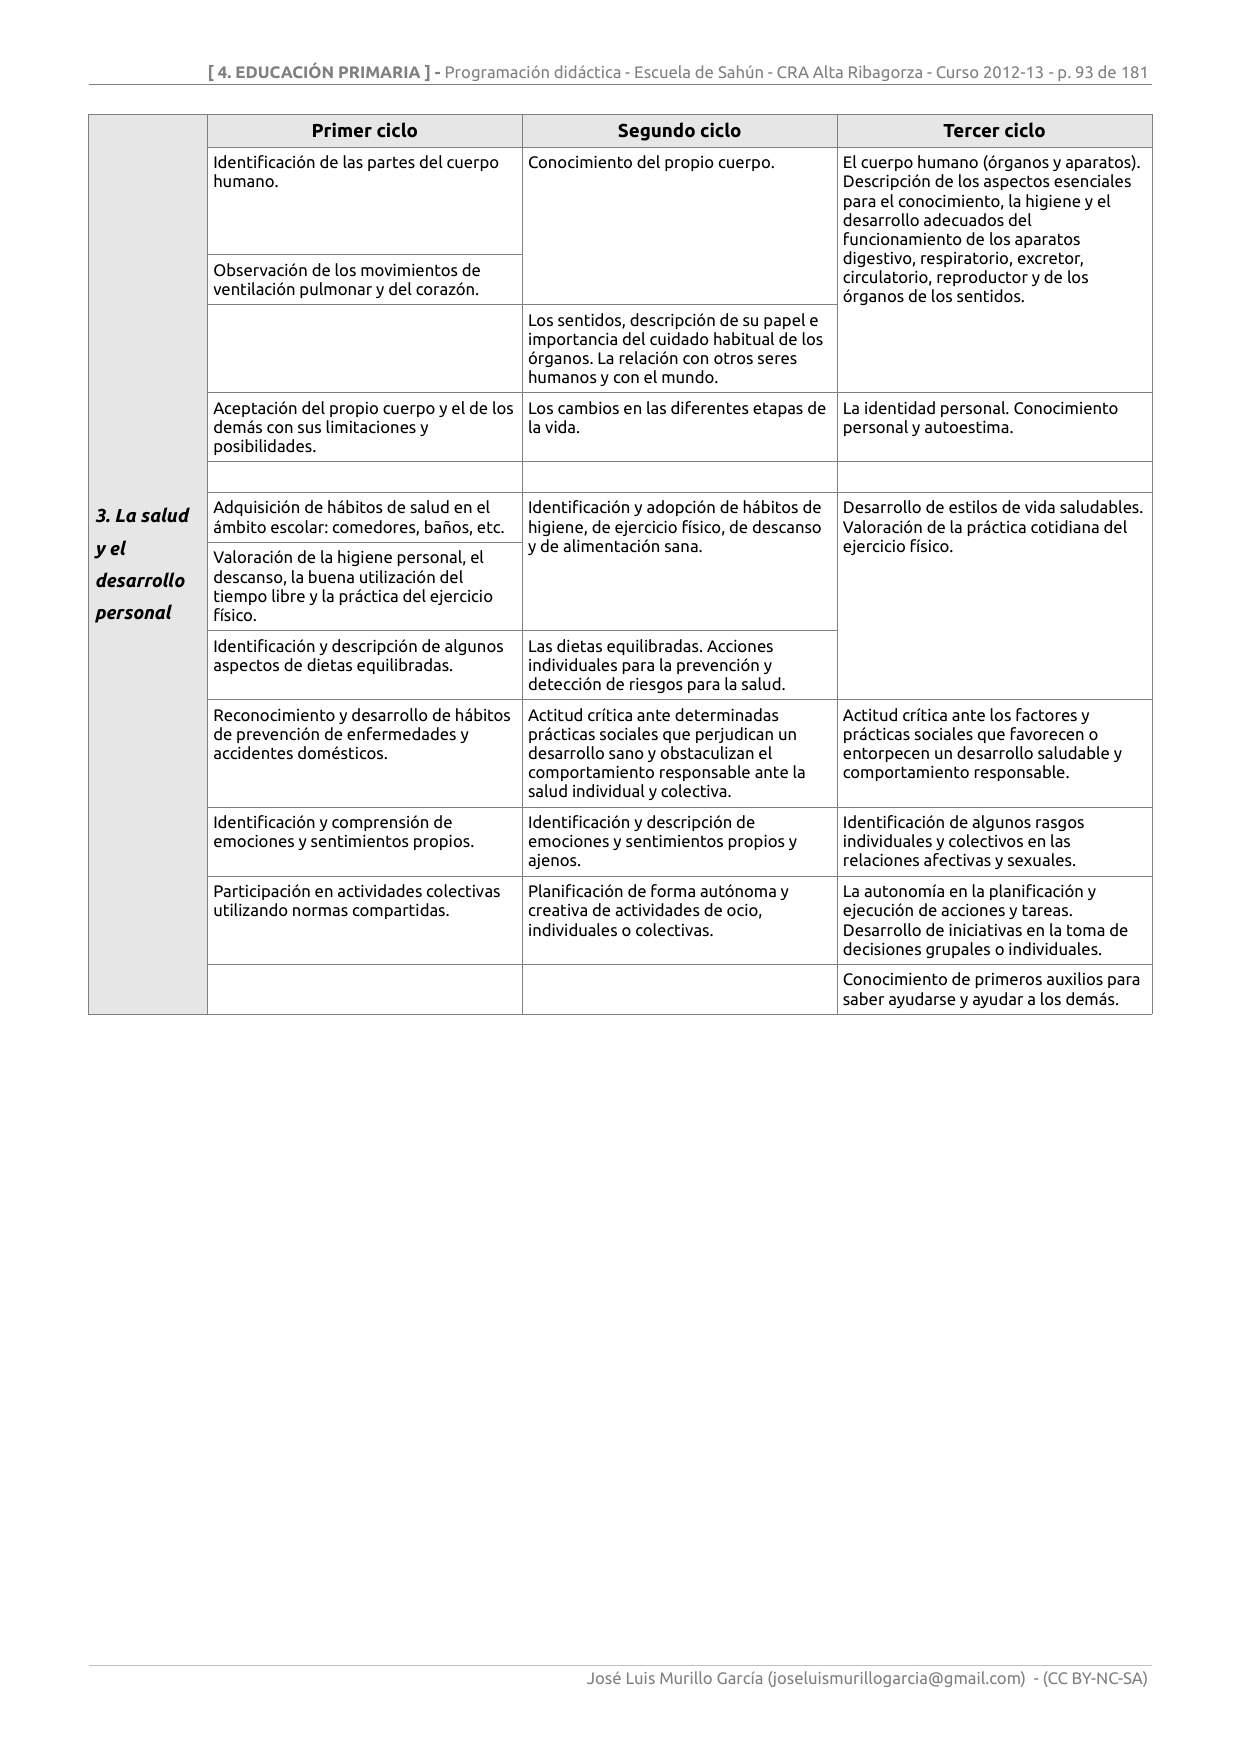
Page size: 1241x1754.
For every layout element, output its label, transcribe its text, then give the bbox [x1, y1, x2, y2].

table_cell Actitud crítica ante determinadas prácticas sociales que perjudican un desarrollo sano y obstaculizan el comportamiento responsable ante la salud individual y colectiva. [523, 700, 837, 807]
table_cell La autonomía en la planificación y ejecución de acciones y tareas. Desarrollo de iniciativas en la toma de decisiones grupales o individuales. [838, 877, 1152, 964]
table_header Tercer ciclo [838, 115, 1152, 147]
table_cell Planificación de forma autónoma y creativa de actividades de ocio, individuales o colectivas. [523, 877, 837, 964]
table_header Segundo ciclo [523, 115, 837, 147]
table_header Primer ciclo [208, 115, 522, 147]
table_cell Identificación y comprensión de emociones y sentimientos propios. [208, 808, 522, 876]
table_cell El cuerpo humano (órganos y aparatos). Descripción de los aspectos esenciales para el conocimiento, la higiene y el desarrollo adecuados del funcionamiento de los aparatos digestivo, respiratorio, excretor, circulatorio, reproductor y de los órganos de los sentidos. [838, 148, 1152, 392]
table_cell [838, 462, 1152, 492]
table_cell Aceptación del propio cuerpo y el de los demás con sus limitaciones y posibilidades. [208, 393, 522, 461]
table_cell Identificación y descripción de algunos aspectos de dietas equilibradas. [208, 631, 522, 699]
table_cell Conocimiento del propio cuerpo. [523, 148, 837, 304]
table_cell La identidad personal. Conocimiento personal y autoestima. [838, 393, 1152, 461]
table_cell Participación en actividades colectivas utilizando normas compartidas. [208, 877, 522, 964]
table_cell [523, 965, 837, 1014]
table_cell [208, 305, 522, 392]
table_cell Identificación y descripción de emociones y sentimientos propios y ajenos. [523, 808, 837, 876]
table_cell Desarrollo de estilos de vida saludables. Valoración de la práctica cotidiana del ejercicio físico. [838, 493, 1152, 699]
table_cell Conocimiento de primeros auxilios para saber ayudarse y ayudar a los demás. [838, 965, 1152, 1014]
table_cell Identificación y adopción de hábitos de higiene, de ejercicio físico, de descanso y de alimentación sana. [523, 493, 837, 630]
table_cell Identificación de algunos rasgos individuales y colectivos en las relaciones afectivas y sexuales. [838, 808, 1152, 876]
table_cell Identificación de las partes del cuerpo humano. [208, 148, 522, 254]
table_cell [208, 965, 522, 1014]
table_cell Valoración de la higiene personal, el descanso, la buena utilización del tiempo libre y la práctica del ejercicio físico. [208, 543, 522, 630]
table_cell [523, 462, 837, 492]
table_cell Los sentidos, descripción de su papel e importancia del cuidado habitual de los órganos. La relación con otros seres humanos y con el mundo. [523, 305, 837, 392]
table_cell Las dietas equilibradas. Acciones individuales para la prevención y detección de riesgos para la salud. [523, 631, 837, 699]
table_cell Los cambios en las diferentes etapas de la vida. [523, 393, 837, 461]
table_cell Actitud crítica ante los factores y prácticas sociales que favorecen o entorpecen un desarrollo saludable y comportamiento responsable. [838, 700, 1152, 807]
table_header 3. La salud y el desarrollo personal [89, 115, 207, 1014]
table_cell Reconocimiento y desarrollo de hábitos de prevención de enfermedades y accidentes domésticos. [208, 700, 522, 807]
table_cell Observación de los movimientos de ventilación pulmonar y del corazón. [208, 255, 522, 304]
table_cell [208, 462, 522, 492]
table_cell Adquisición de hábitos de salud en el ámbito escolar: comedores, baños, etc. [208, 493, 522, 542]
